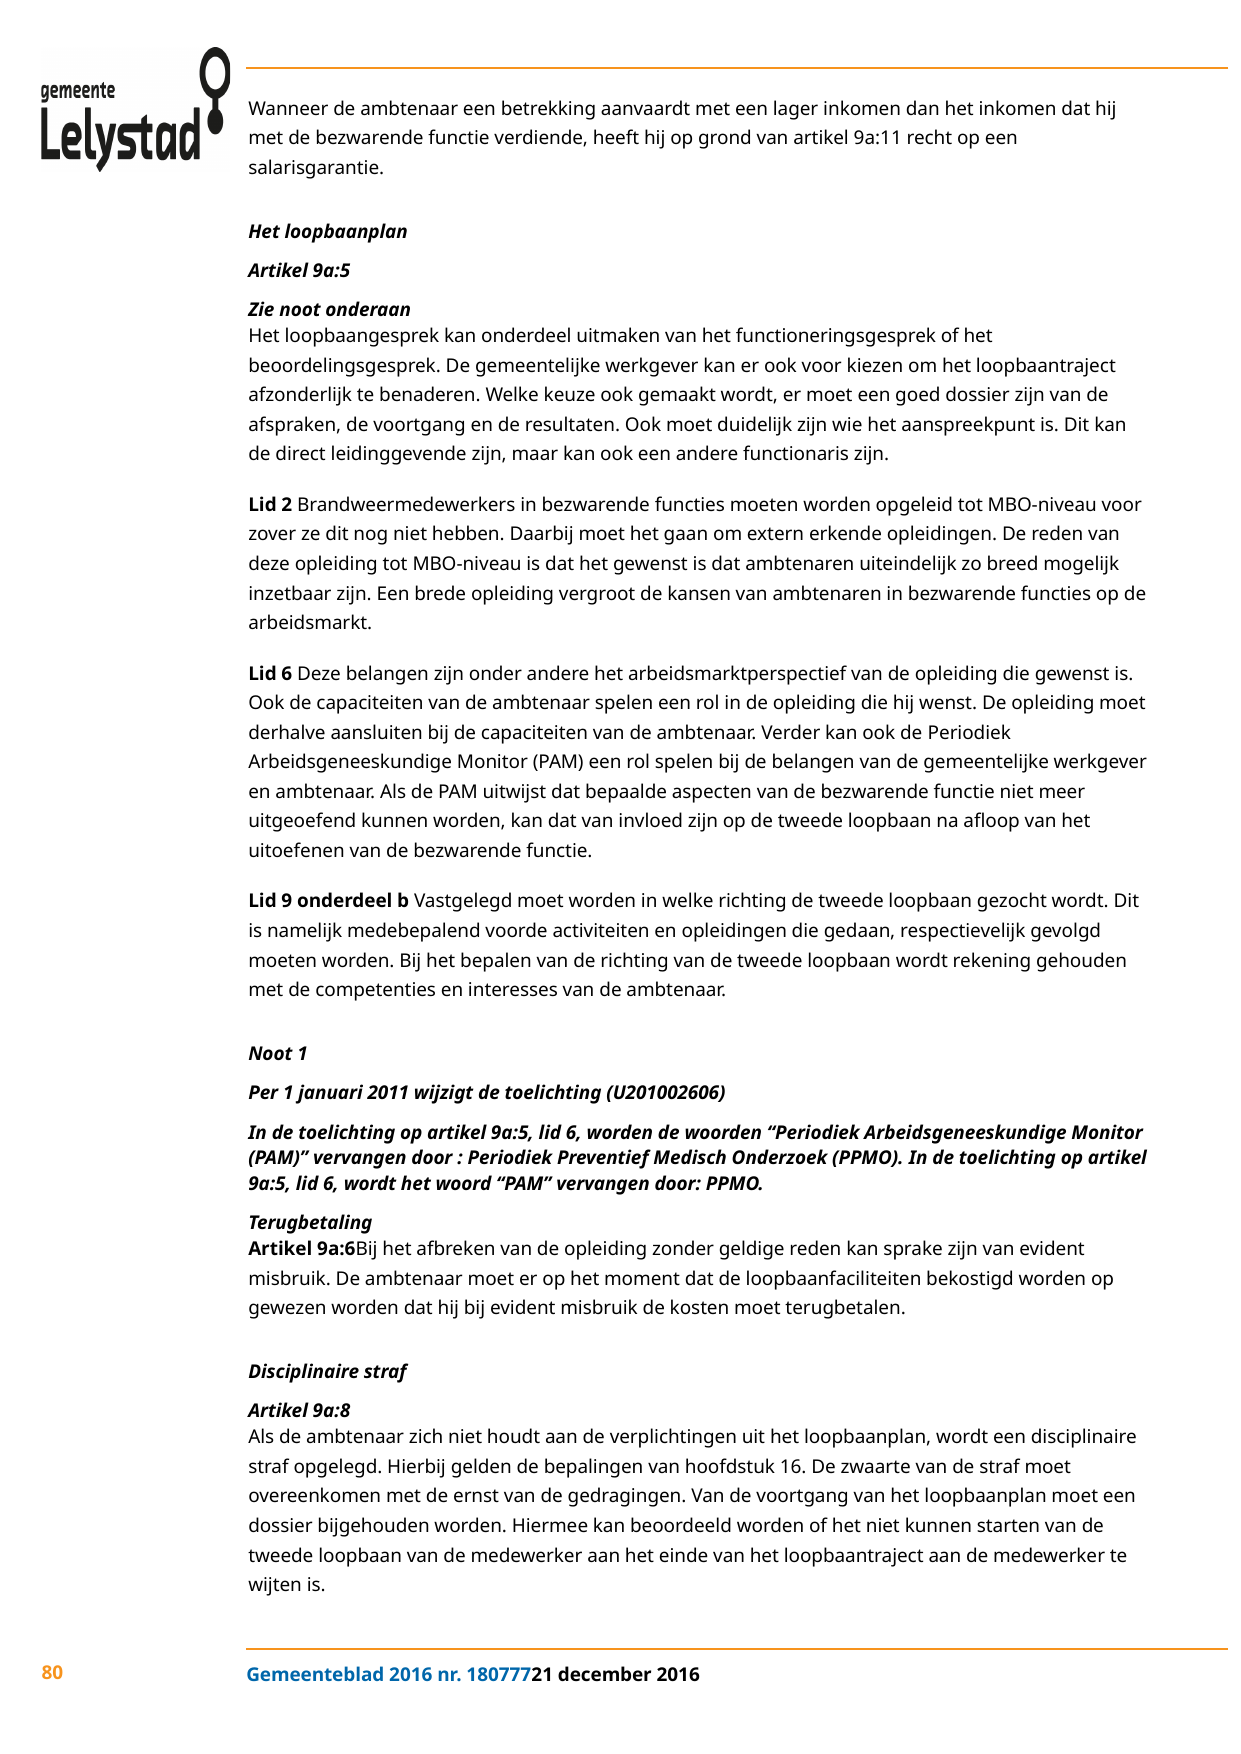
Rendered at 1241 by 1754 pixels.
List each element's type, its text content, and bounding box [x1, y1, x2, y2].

text Het loopbaanplan [248, 218, 1152, 244]
text Wanneer de ambtenaar een betrekking aanvaardt met een lager inkomen dan het inkomen dat hij met de bezwarende functie verdiende, heeft hij op grond van artikel 9a:11 recht op een salarisgarantie. [248, 95, 1152, 180]
text Lid 9 onderdeel b Vastgelegd moet worden in welke richting de tweede loopbaan gezocht wordt. Dit is namelijk medebepalend voorde activiteiten en opleidingen die gedaan, respectievelijk gevolgd moeten worden. Bij het bepalen van de richting van de tweede loopbaan wordt rekening gehouden met de competenties en interesses van de ambtenaar. [248, 888, 1152, 1002]
text In de toelichting op artikel 9a:5, lid 6, worden de woorden “Periodiek Arbeidsgeneeskundige Monitor (PAM)” vervangen door : Periodiek Preventief Medisch Onderzoek (PPMO). In de toelichting op artikel 9a:5, lid 6, wordt het woord “PAM” vervangen door: PPMO. [248, 1119, 1152, 1196]
text Lid 6 Deze belangen zijn onder andere het arbeidsmarktperspectief van de opleiding die gewenst is. Ook de capaciteiten van de ambtenaar spelen een rol in de opleiding die hij wenst. De opleiding moet derhalve aansluiten bij de capaciteiten van de ambtenaar. Verder kan ook de Periodiek Arbeidsgeneeskundige Monitor (PAM) een rol spelen bij de belangen van de gemeentelijke werkgever en ambtenaar. Als de PAM uitwijst dat bepaalde aspecten van de bezwarende functie niet meer uitgeoefend kunnen worden, kan dat van invloed zijn op de tweede loopbaan na afloop van het uitoefenen van de bezwarende functie. [248, 660, 1152, 863]
text Noot 1 [248, 1040, 1152, 1066]
text Artikel 9a:6Bij het afbreken van de opleiding zonder geldige reden kan sprake zijn van evident misbruik. De ambtenaar moet er op het moment dat de loopbaanfaciliteiten bekostigd worden op gewezen worden dat hij bij evident misbruik de kosten moet terugbetalen. [248, 1235, 1152, 1320]
text Per 1 januari 2011 wijzigt de toelichting (U201002606) [248, 1079, 1152, 1105]
text Artikel 9a:8 [248, 1398, 1152, 1423]
text Lid 2 Brandweermedewerkers in bezwarende functies moeten worden opgeleid tot MBO-niveau voor zover ze dit nog niet hebben. Daarbij moet het gaan om extern erkende opleidingen. De reden van deze opleiding tot MBO-niveau is dat het gewenst is dat ambtenaren uiteindelijk zo breed mogelijk inzetbaar zijn. Een brede opleiding vergroot de kansen van ambtenaren in bezwarende functies op de arbeidsmarkt. [248, 491, 1152, 635]
text Zie noot onderaan [248, 296, 1152, 322]
text Terugbetaling [248, 1209, 1152, 1235]
text Het loopbaangesprek kan onderdeel uitmaken van het functioneringsgesprek of het beoordelingsgesprek. De gemeentelijke werkgever kan er ook voor kiezen om het loopbaantraject afzonderlijk te benaderen. Welke keuze ook gemaakt wordt, er moet een goed dossier zijn van de afspraken, de voortgang en de resultaten. Ook moet duidelijk zijn wie het aanspreekpunt is. Dit kan de direct leidinggevende zijn, maar kan ook een andere functionaris zijn. [248, 322, 1152, 466]
text Als de ambtenaar zich niet houdt aan de verplichtingen uit het loopbaanplan, wordt een disciplinaire straf opgelegd. Hierbij gelden de bepalingen van hoofdstuk 16. De zwaarte van de straf moet overeenkomen met de ernst van de gedragingen. Van de voortgang van het loopbaanplan moet een dossier bijgehouden worden. Hiermee kan beoordeeld worden of het niet kunnen starten van de tweede loopbaan van de medewerker aan het einde van het loopbaantraject aan de medewerker te wijten is. [248, 1423, 1152, 1597]
picture [41, 47, 231, 172]
text Disciplinaire straf [248, 1358, 1152, 1384]
text Artikel 9a:5 [248, 257, 1152, 283]
